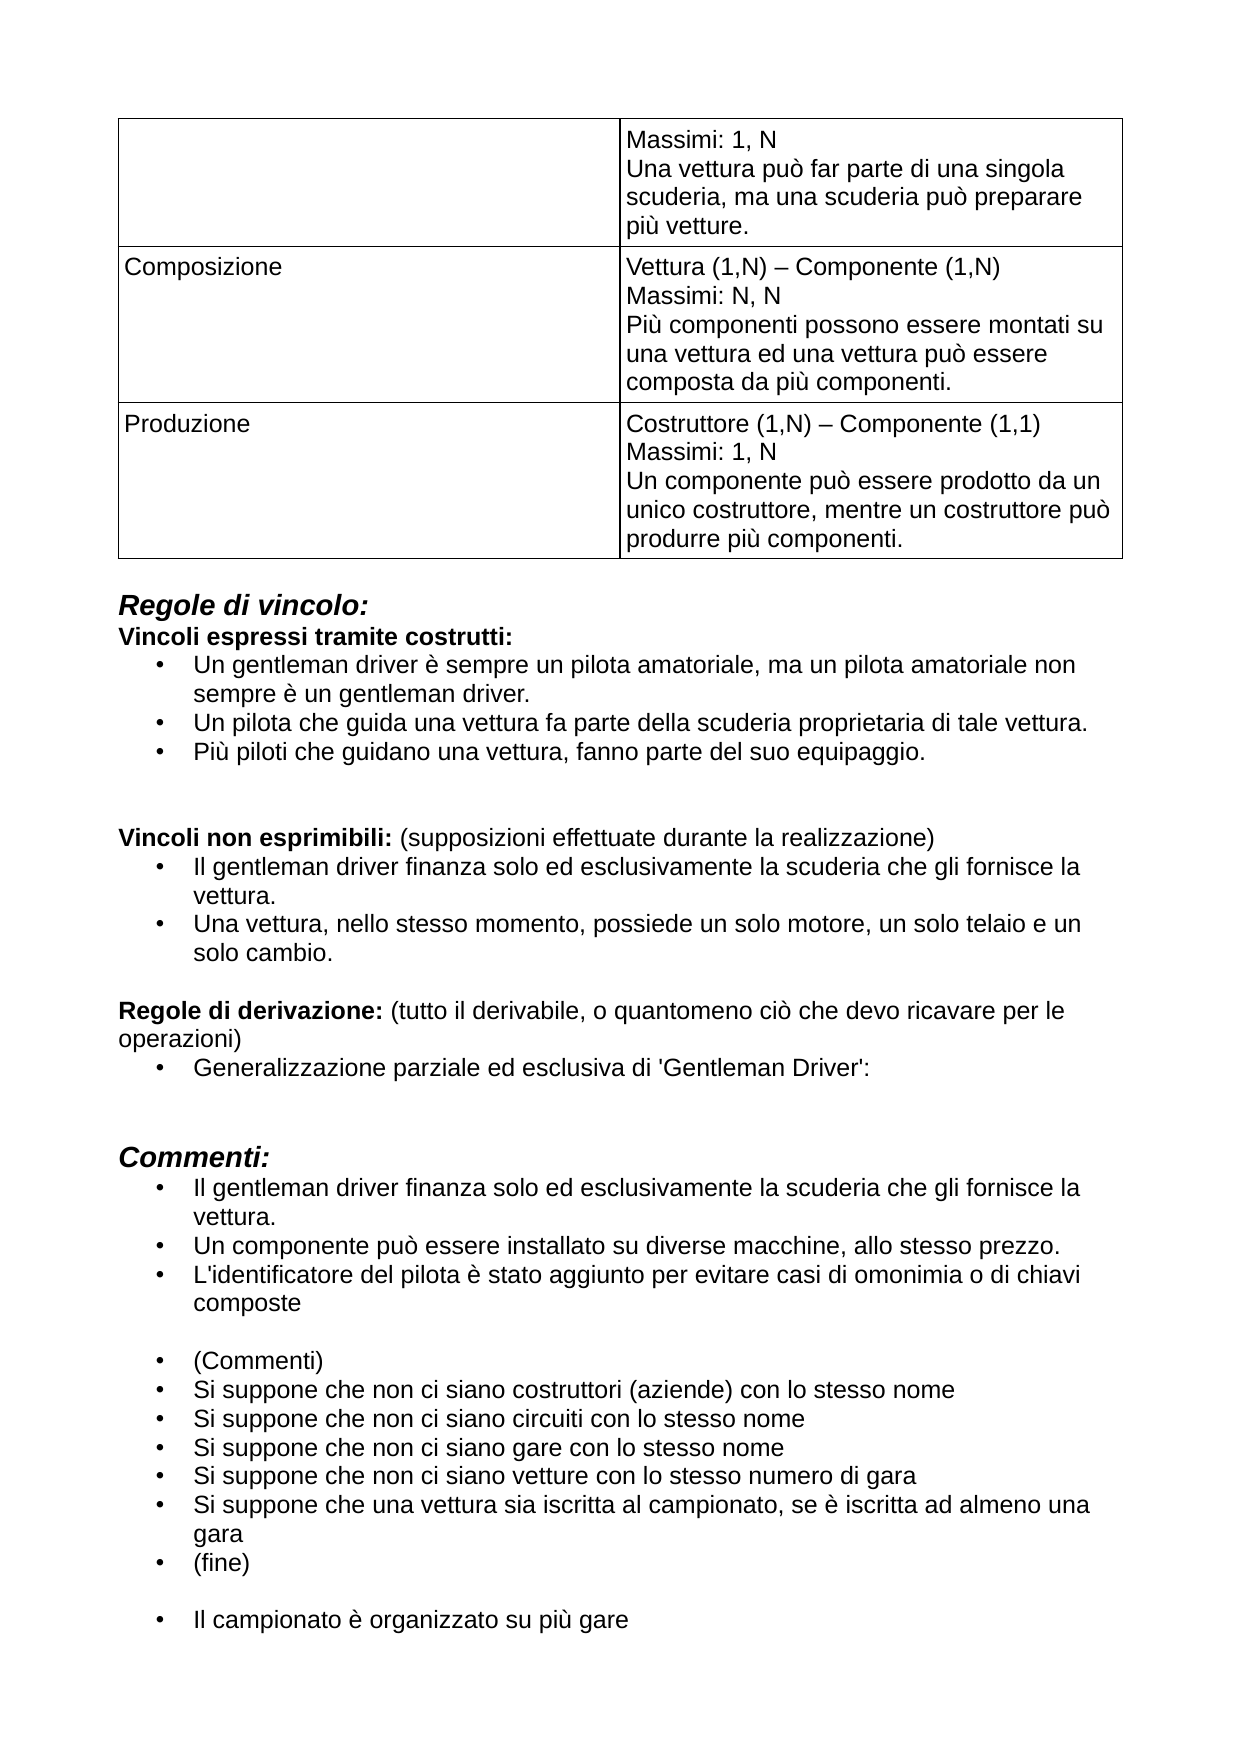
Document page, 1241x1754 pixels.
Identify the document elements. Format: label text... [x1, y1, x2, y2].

list Generalizzazione parziale ed esclusiva di 'Gentleman Driver': [156, 1053, 1122, 1082]
list Più piloti che guidano una vettura, fanno parte del suo equipaggio. [156, 737, 1122, 766]
list Il gentleman driver finanza solo ed esclusivamente la scuderia che gli fornisce la vettura. [156, 1173, 1122, 1231]
list Si suppone che non ci siano vetture con lo stesso numero di gara [156, 1461, 1122, 1490]
list Un pilota che guida una vettura fa parte della scuderia proprietaria di tale vettura. [156, 708, 1122, 737]
list Il campionato è organizzato su più gare [156, 1605, 1122, 1634]
list Il gentleman driver finanza solo ed esclusivamente la scuderia che gli fornisce la vettura. [156, 852, 1122, 909]
list Si suppone che non ci siano costruttori (aziende) con lo stesso nome [156, 1375, 1122, 1404]
list Una vettura, nello stesso momento, possiede un solo motore, un solo telaio e un solo cambio. [156, 909, 1122, 967]
list Si suppone che una vettura sia iscritta al campionato, se è iscritta ad almeno una gara [156, 1490, 1122, 1548]
text Vincoli espressi tramite costrutti: [118, 621, 1122, 650]
table_cell Massimi: 1, N Una vettura può far parte di una singola scuderia, ma una scuderia può preparare più vetture. [621, 119, 1122, 246]
text Commenti: [118, 1139, 1122, 1173]
table_cell Composizione [119, 247, 619, 402]
list Si suppone che non ci siano circuiti con lo stesso nome [156, 1404, 1122, 1432]
table_cell Produzione [119, 403, 619, 558]
list (fine) [156, 1548, 1122, 1577]
table_cell Costruttore (1,N) – Componente (1,1) Massimi: 1, N Un componente può essere prodotto da un unico costruttore, mentre un costruttore può produrre più componenti. [621, 403, 1122, 558]
table_cell Vettura (1,N) – Componente (1,N) Massimi: N, N Più componenti possono essere montati su una vettura ed una vettura può essere composta da più componenti. [621, 247, 1122, 402]
text Regole di derivazione: (tutto il derivabile, o quantomeno ciò che devo ricavare per le operazioni) [118, 996, 1122, 1053]
list Si suppone che non ci siano gare con lo stesso nome [156, 1432, 1122, 1461]
list Un gentleman driver è sempre un pilota amatoriale, ma un pilota amatoriale non sempre è un gentleman driver. [156, 650, 1122, 708]
list Un componente può essere installato su diverse macchine, allo stesso prezzo. [156, 1231, 1122, 1259]
text Vincoli non esprimibili: (supposizioni effettuate durante la realizzazione) [118, 823, 1122, 852]
table_cell [119, 119, 619, 246]
text Regole di vincolo: [118, 588, 1122, 621]
list (Commenti) [156, 1346, 1122, 1375]
list L'identificatore del pilota è stato aggiunto per evitare casi di omonimia o di chiavi composte [156, 1259, 1122, 1317]
